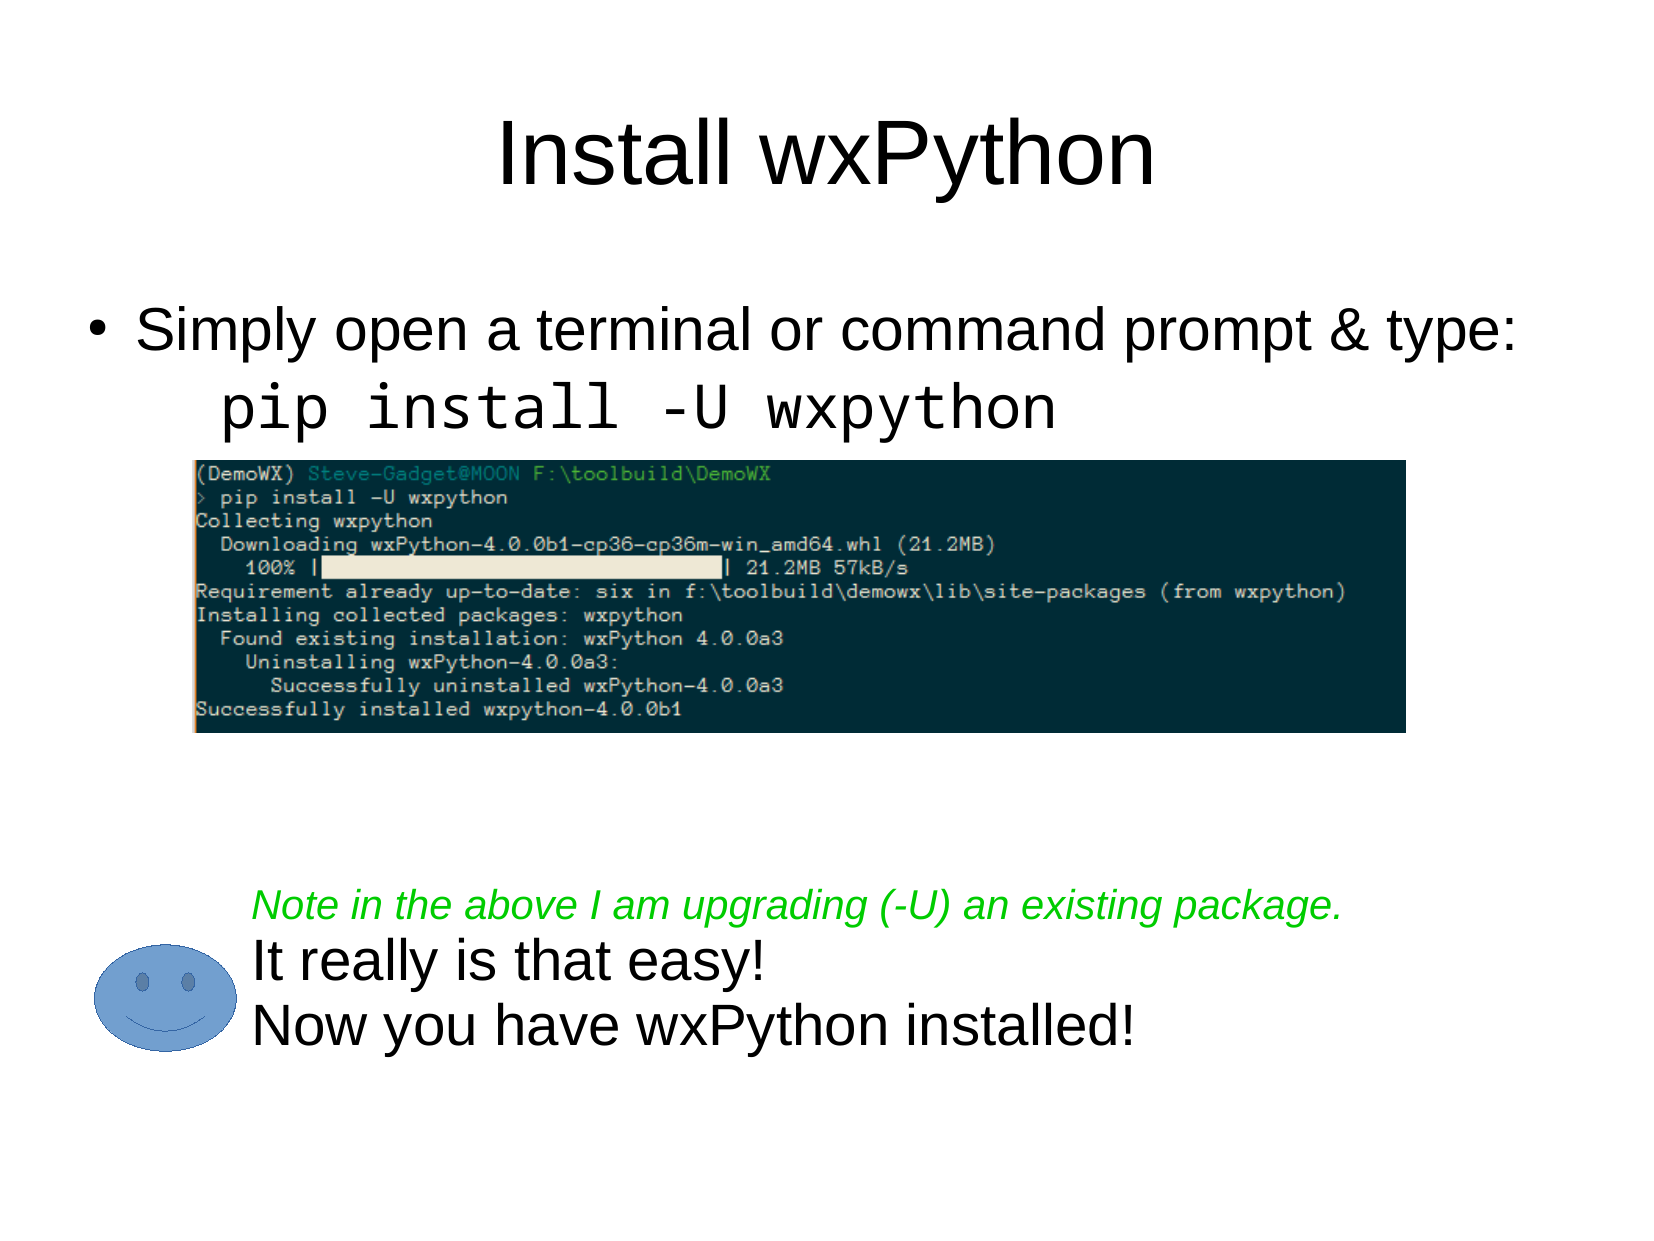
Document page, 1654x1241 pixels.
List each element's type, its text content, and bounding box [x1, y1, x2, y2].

picture [222, 537, 270, 550]
picture [446, 495, 457, 508]
picture [535, 466, 544, 480]
picture [286, 612, 293, 621]
picture [646, 702, 670, 715]
picture [846, 584, 920, 598]
picture [1048, 584, 1095, 602]
picture [661, 466, 668, 480]
picture [236, 513, 243, 527]
picture [1338, 586, 1344, 602]
picture [584, 612, 620, 626]
picture [974, 584, 996, 601]
picture [435, 655, 457, 673]
picture [446, 702, 470, 715]
picture [461, 683, 468, 692]
picture [660, 589, 670, 597]
picture [697, 631, 707, 645]
picture [596, 702, 608, 715]
picture [222, 631, 232, 645]
picture [273, 607, 280, 621]
picture [336, 490, 343, 503]
picture [283, 537, 320, 550]
picture [474, 631, 480, 645]
picture [361, 678, 382, 692]
picture [762, 584, 767, 598]
picture [310, 490, 332, 503]
picture [1197, 589, 1221, 598]
picture [435, 683, 457, 692]
picture [349, 655, 355, 668]
picture [610, 678, 629, 696]
picture [349, 490, 355, 503]
picture [287, 465, 293, 483]
picture [334, 706, 345, 720]
picture [923, 537, 931, 550]
picture [546, 655, 558, 668]
picture [372, 659, 395, 673]
picture [496, 678, 520, 692]
picture [672, 466, 682, 480]
picture [510, 631, 520, 645]
picture [597, 589, 608, 598]
picture [711, 584, 721, 601]
picture [322, 537, 722, 579]
picture [472, 683, 482, 692]
picture [486, 631, 492, 645]
picture [261, 607, 268, 621]
picture [247, 494, 257, 508]
picture [484, 706, 507, 715]
picture [1097, 589, 1146, 602]
picture [772, 537, 820, 550]
picture [1186, 589, 1196, 598]
picture [776, 631, 783, 645]
picture [247, 655, 270, 668]
picture [410, 683, 420, 696]
picture [435, 537, 457, 550]
picture [534, 636, 557, 645]
picture [333, 612, 357, 621]
picture [687, 584, 695, 598]
picture [960, 584, 971, 598]
picture [899, 535, 906, 555]
picture [321, 659, 332, 668]
picture [208, 589, 245, 602]
picture [649, 471, 655, 480]
picture [510, 655, 532, 668]
picture [310, 636, 320, 645]
picture [447, 589, 457, 598]
picture [799, 589, 805, 598]
picture [383, 612, 407, 621]
picture [837, 584, 846, 601]
picture [435, 636, 445, 645]
picture [361, 706, 368, 715]
picture [460, 589, 482, 602]
picture [572, 466, 608, 480]
picture [723, 584, 758, 598]
picture [812, 584, 817, 598]
picture [460, 655, 469, 668]
picture [485, 584, 545, 598]
picture [460, 542, 482, 550]
picture [436, 702, 443, 715]
picture [612, 589, 617, 598]
picture [621, 608, 683, 626]
picture [448, 467, 455, 478]
picture [446, 631, 470, 645]
picture [422, 494, 432, 503]
picture [323, 466, 330, 478]
picture [192, 460, 270, 733]
picture [623, 589, 632, 598]
picture [924, 584, 933, 601]
picture [249, 589, 254, 598]
picture [509, 612, 557, 626]
picture [611, 466, 618, 480]
picture [374, 607, 381, 621]
picture [399, 472, 406, 480]
picture [247, 560, 255, 574]
picture [747, 560, 769, 574]
picture [610, 631, 683, 649]
list Simply open a terminal or command prompt & type: pip install -U wxpython [70, 295, 1560, 497]
text_box [94, 944, 237, 1052]
picture [246, 513, 282, 527]
picture [372, 706, 382, 715]
text_box Note in the above I am upgrading (-U) an existing package. It really is that easy! Now you have wxPython installed! [236, 874, 1512, 1066]
picture [361, 584, 367, 598]
picture [685, 466, 696, 483]
picture [510, 706, 520, 720]
picture [286, 702, 307, 715]
picture [485, 683, 495, 692]
picture [821, 584, 833, 598]
picture [297, 518, 320, 532]
title Install wxPython [82, 49, 1571, 257]
picture [434, 471, 445, 480]
picture [286, 518, 293, 527]
picture [673, 702, 681, 715]
picture [222, 494, 232, 508]
picture [324, 702, 330, 715]
picture [1011, 584, 1045, 598]
picture [721, 631, 733, 645]
picture [1261, 589, 1283, 602]
picture [274, 537, 280, 550]
picture [535, 702, 583, 715]
picture [621, 702, 633, 715]
picture [721, 678, 733, 692]
picture [311, 702, 318, 715]
picture [774, 678, 783, 692]
picture [223, 513, 230, 527]
picture [297, 612, 320, 626]
picture [274, 659, 280, 668]
picture [346, 631, 357, 645]
picture [372, 490, 395, 503]
picture [737, 542, 743, 550]
picture [236, 494, 243, 503]
picture [372, 589, 382, 598]
picture [371, 542, 382, 550]
picture [950, 589, 955, 598]
picture [1000, 589, 1005, 598]
picture [310, 655, 319, 668]
picture [1235, 589, 1258, 598]
picture [885, 560, 895, 577]
picture [386, 678, 393, 692]
picture [336, 655, 343, 668]
picture [848, 560, 857, 574]
picture [296, 636, 307, 645]
picture [271, 589, 320, 598]
picture [909, 537, 920, 550]
picture [622, 466, 645, 480]
picture [272, 678, 357, 692]
picture [411, 636, 417, 645]
picture [485, 537, 495, 550]
picture [360, 471, 369, 480]
picture [546, 678, 570, 692]
picture [536, 678, 543, 692]
picture [823, 537, 833, 550]
picture [524, 678, 530, 692]
picture [274, 494, 280, 503]
picture [697, 466, 770, 480]
picture [334, 518, 370, 532]
picture [898, 565, 908, 574]
picture [385, 706, 395, 715]
picture [560, 466, 570, 483]
picture [260, 589, 269, 598]
picture [361, 659, 368, 668]
picture [233, 631, 282, 645]
picture [234, 608, 257, 621]
picture [772, 584, 795, 598]
picture [558, 589, 570, 598]
picture [521, 706, 532, 720]
picture [372, 636, 395, 649]
picture [873, 560, 883, 574]
picture [410, 607, 445, 621]
picture [409, 706, 420, 715]
picture [460, 490, 507, 503]
picture [397, 702, 407, 715]
picture [524, 636, 530, 645]
picture [385, 537, 407, 550]
picture [472, 655, 507, 668]
picture [584, 636, 607, 645]
picture [409, 659, 432, 668]
picture [509, 537, 520, 550]
picture [584, 683, 607, 692]
picture [258, 560, 295, 574]
picture [937, 584, 942, 598]
picture [272, 706, 282, 715]
picture [435, 494, 445, 508]
picture [321, 584, 332, 598]
picture [346, 589, 357, 598]
picture [746, 631, 770, 645]
picture [835, 560, 845, 574]
picture [334, 636, 345, 645]
picture [649, 589, 654, 598]
picture [947, 537, 983, 550]
picture [424, 702, 431, 715]
picture [629, 678, 707, 692]
picture [361, 636, 367, 645]
picture [409, 495, 420, 503]
picture [209, 612, 232, 621]
picture [1175, 584, 1183, 598]
picture [496, 636, 507, 645]
picture [534, 537, 558, 550]
picture [673, 537, 733, 550]
picture [860, 560, 870, 574]
picture [546, 584, 557, 598]
picture [324, 636, 330, 645]
picture [209, 466, 282, 480]
picture [874, 537, 880, 550]
picture [1162, 582, 1169, 602]
picture [571, 655, 608, 668]
picture [784, 560, 820, 574]
picture [361, 607, 368, 621]
picture [383, 584, 432, 602]
picture [324, 542, 330, 550]
picture [422, 636, 432, 645]
picture [747, 542, 758, 550]
picture [560, 537, 568, 550]
picture [335, 471, 345, 480]
picture [399, 678, 405, 692]
picture [371, 513, 432, 532]
picture [987, 535, 994, 555]
picture [284, 659, 307, 668]
picture [847, 537, 870, 550]
picture [746, 678, 770, 692]
picture [1286, 584, 1333, 598]
picture [284, 494, 307, 503]
picture [460, 607, 507, 626]
